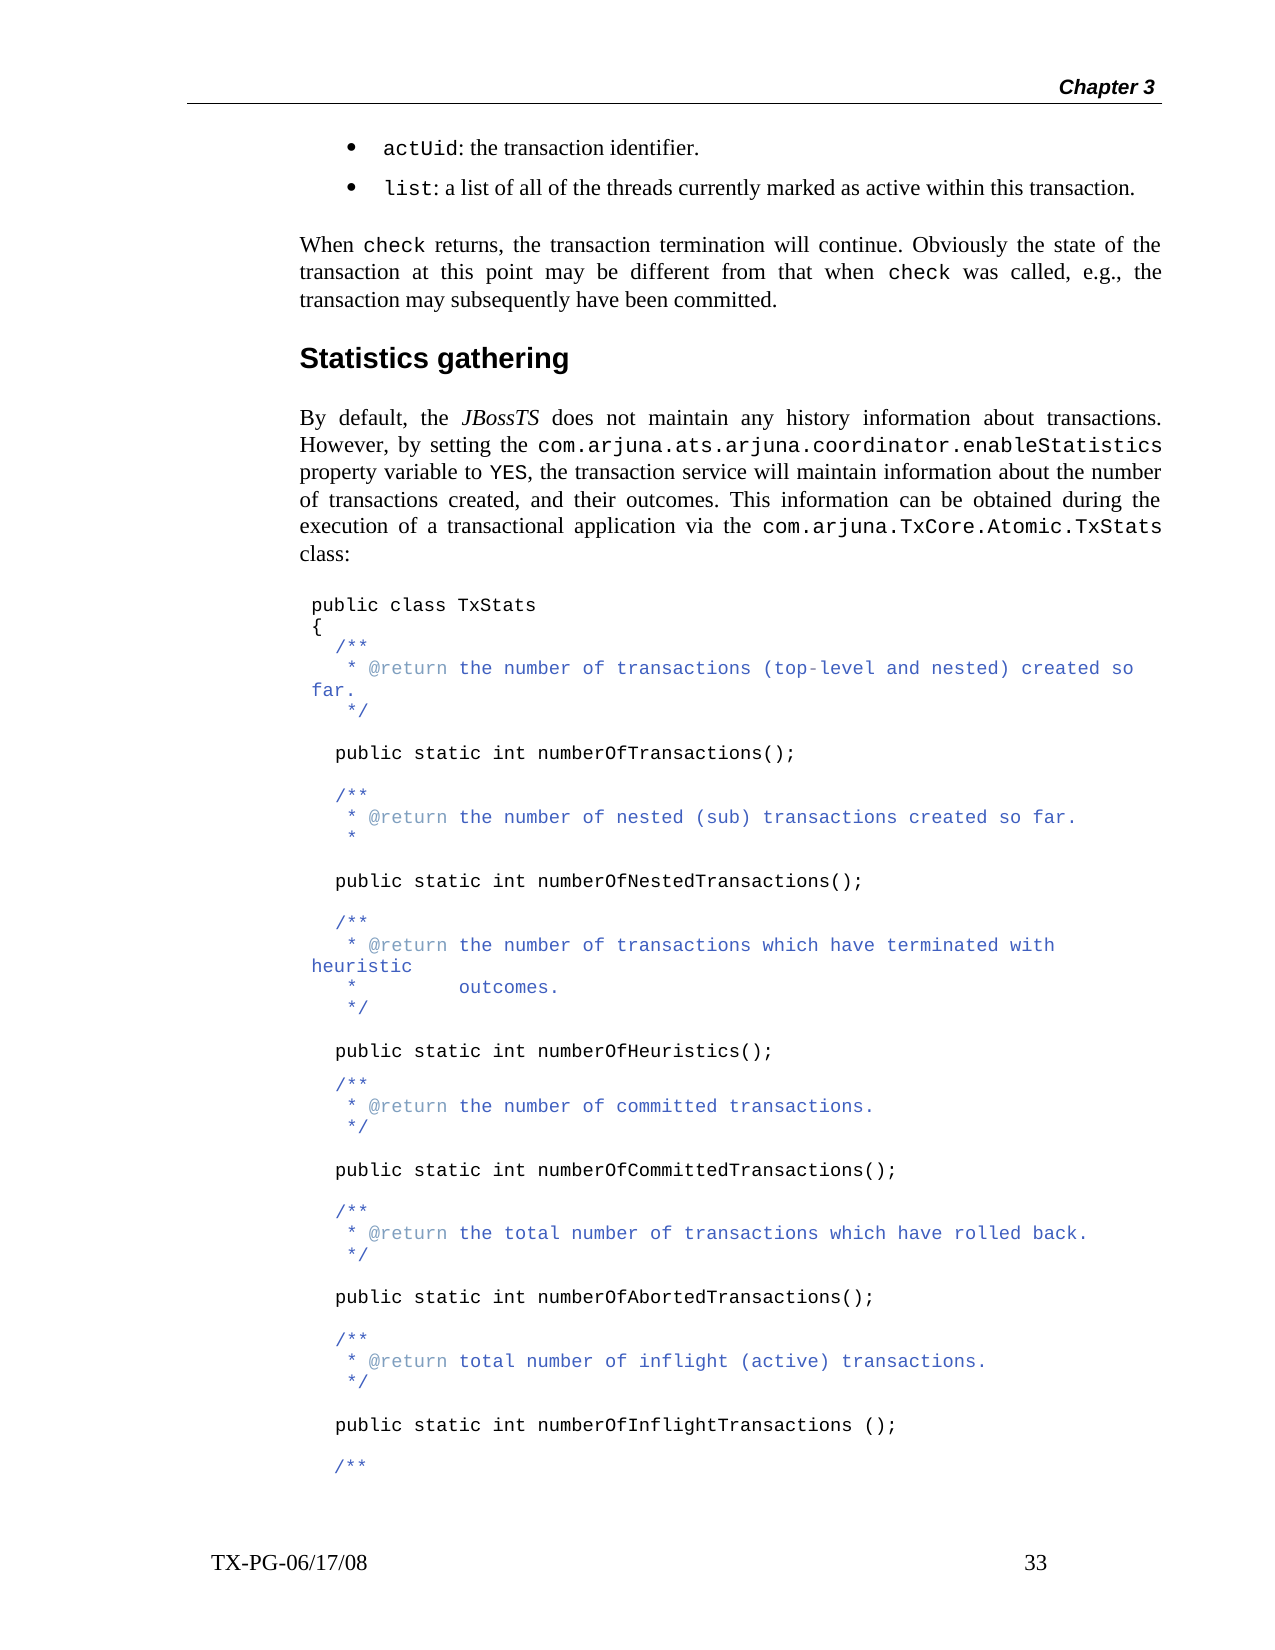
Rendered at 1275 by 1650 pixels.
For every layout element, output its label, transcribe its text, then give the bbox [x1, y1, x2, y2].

text By default, the JBossTS does not maintain any history information about transactions. However, by setting the com.arjuna.ats.arjuna.coordinator.enableStatistics property variable to YES, the transaction service will maintain information about the number of transactions created, and their outcomes. This information can be obtained during the execution of a transactional application via the com.arjuna.TxCore.Atomic.TxStats class: [299, 404, 1162, 566]
list list: a list of all of the threads currently marked as active within this transaction. [347, 174, 1162, 202]
subtitle Statistics gathering [187, 342, 1162, 375]
text /** * @return the number of committed transactions. */ public static int numberOfCommittedTransactions(); /** * @return the total number of transactions which have rolled back. */ public static int numberOfAbortedTransactions(); /** * @return total number of inflight (active) transactions. */ public static int numberOfInflightTransactions (); /** [311, 1075, 1162, 1479]
text public class TxStats { /** * @return the number of transactions (top-level and nested) created so far. */ public static int numberOfTransactions(); /** * @return the number of nested (sub) transactions created so far. * public static int numberOfNestedTransactions(); /** * @return the number of transactions which have terminated with heuristic * outcomes. */ public static int numberOfHeuristics(); [311, 595, 1162, 1063]
list actUid: the transaction identifier. [347, 134, 1162, 162]
text When check returns, the transaction termination will continue. Obviously the state of the transaction at this point may be different from that when check was called, e.g., the transaction may subsequently have been committed. [299, 231, 1162, 312]
